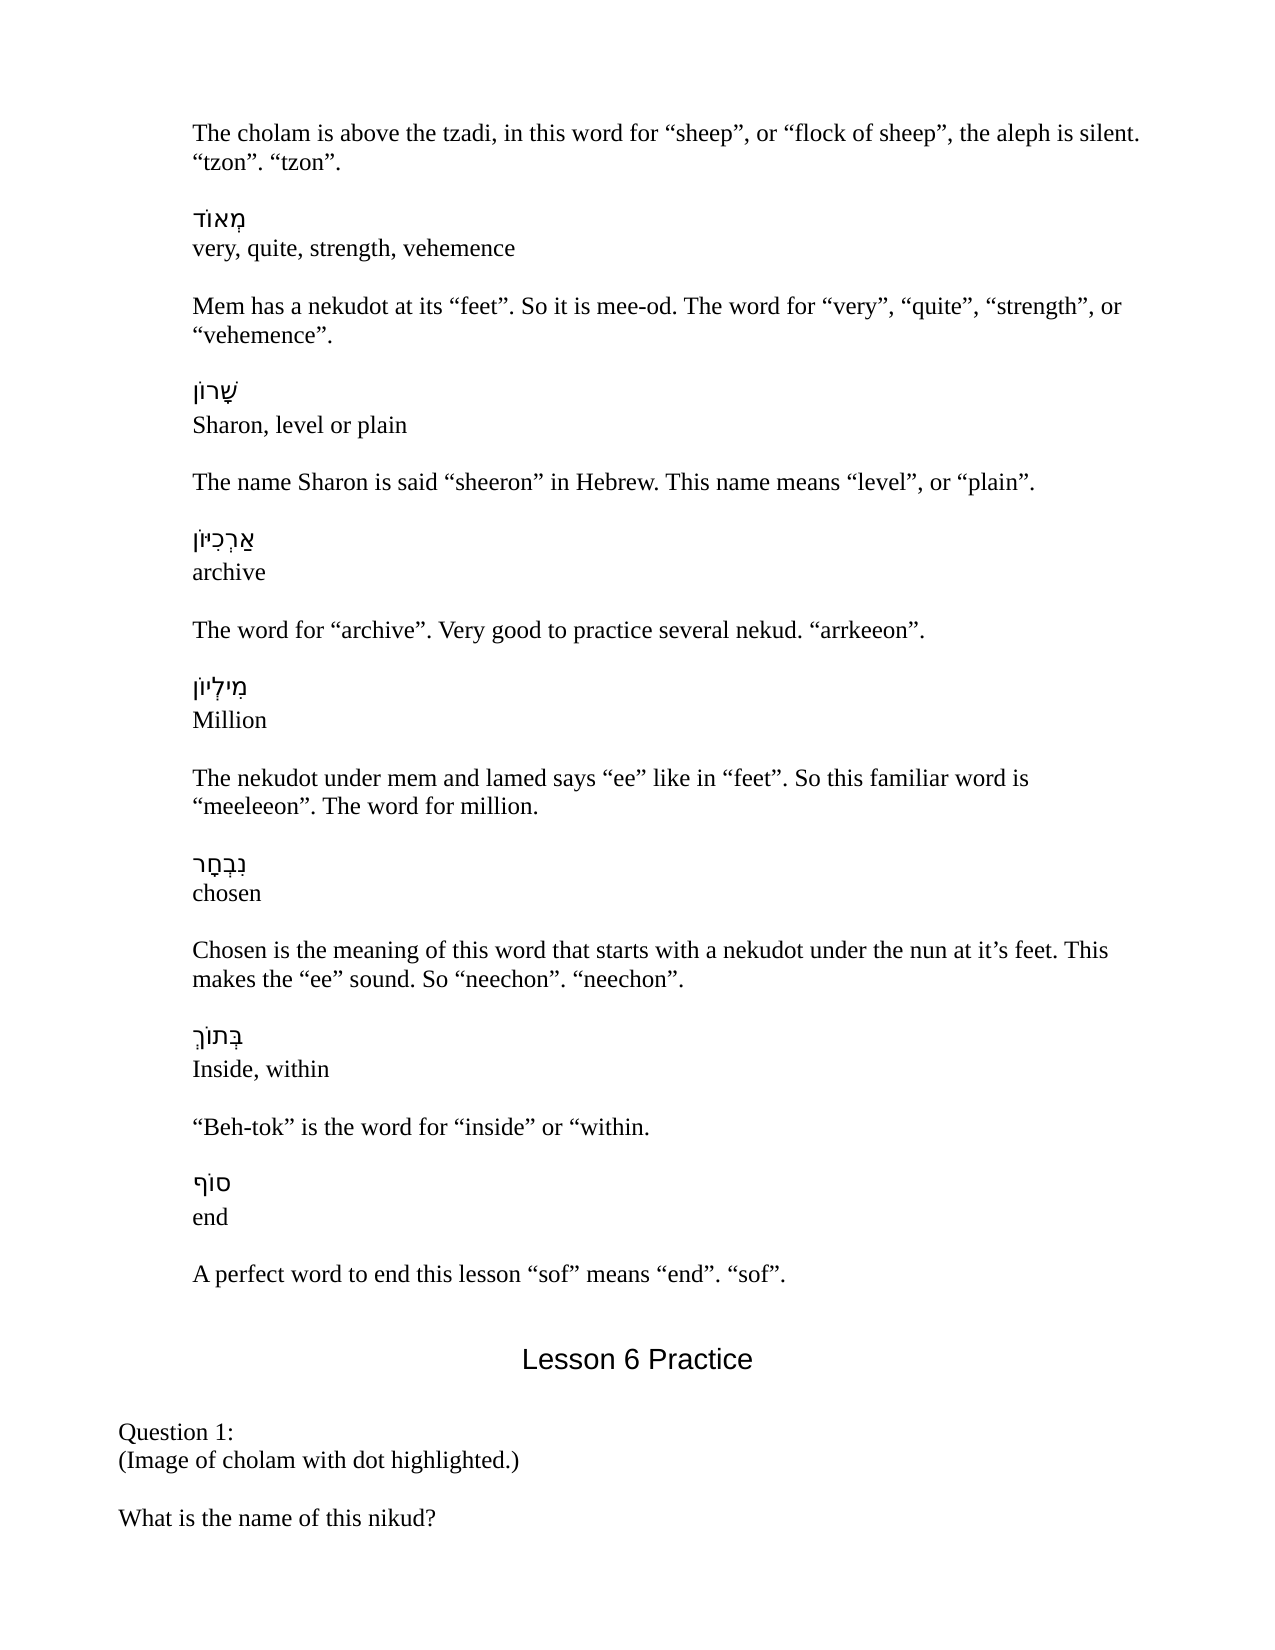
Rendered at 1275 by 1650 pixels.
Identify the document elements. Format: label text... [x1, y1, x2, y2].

text What is the name of this nikud? [118, 1503, 1157, 1532]
text מִילְיוֹן [192, 672, 1157, 705]
text מְאוֹד [192, 204, 1157, 233]
text The name Sharon is said “sheeron” in Hebrew. This name means “level”, or “plain”. [192, 467, 1157, 496]
subtitle Lesson 6 Practice [118, 1342, 1157, 1376]
text Sharon, level or plain [192, 410, 1157, 439]
text נִבְחָר [192, 849, 1157, 878]
text “Beh-tok” is the word for “inside” or “within. [192, 1112, 1157, 1141]
text סוֹף [192, 1169, 1157, 1202]
text Chosen is the meaning of this word that starts with a nekudot under the nun at it’s feet. This makes the “ee” sound. So “neechon”. “neechon”. [192, 936, 1157, 993]
text Inside, within [192, 1054, 1157, 1083]
text A perfect word to end this lesson “sof” means “end”. “sof”. [192, 1259, 1157, 1288]
text end [192, 1202, 1157, 1231]
text Million [192, 705, 1157, 734]
text Question 1: [118, 1417, 1157, 1446]
text The cholam is above the tzadi, in this word for “sheep”, or “flock of sheep”, the aleph is silent. “tzon”. “tzon”. [192, 118, 1157, 176]
text chosen [192, 878, 1157, 907]
text The nekudot under mem and lamed says “ee” like in “feet”. So this familiar word is “meeleeon”. The word for million. [192, 763, 1157, 820]
text (Image of cholam with dot highlighted.) [118, 1446, 1157, 1474]
text אַרְכִיּוֹן [192, 525, 1157, 557]
text בְּתוֹךְ [192, 1022, 1157, 1054]
text שָׁרוֹן [192, 377, 1157, 410]
text Mem has a nekudot at its “feet”. So it is mee-od. The word for “very”, “quite”, “strength”, or “vehemence”. [192, 291, 1157, 348]
text The word for “archive”. Very good to practice several nekud. “arrkeeon”. [192, 615, 1157, 644]
text archive [192, 557, 1157, 586]
text very, quite, strength, vehemence [192, 233, 1157, 262]
